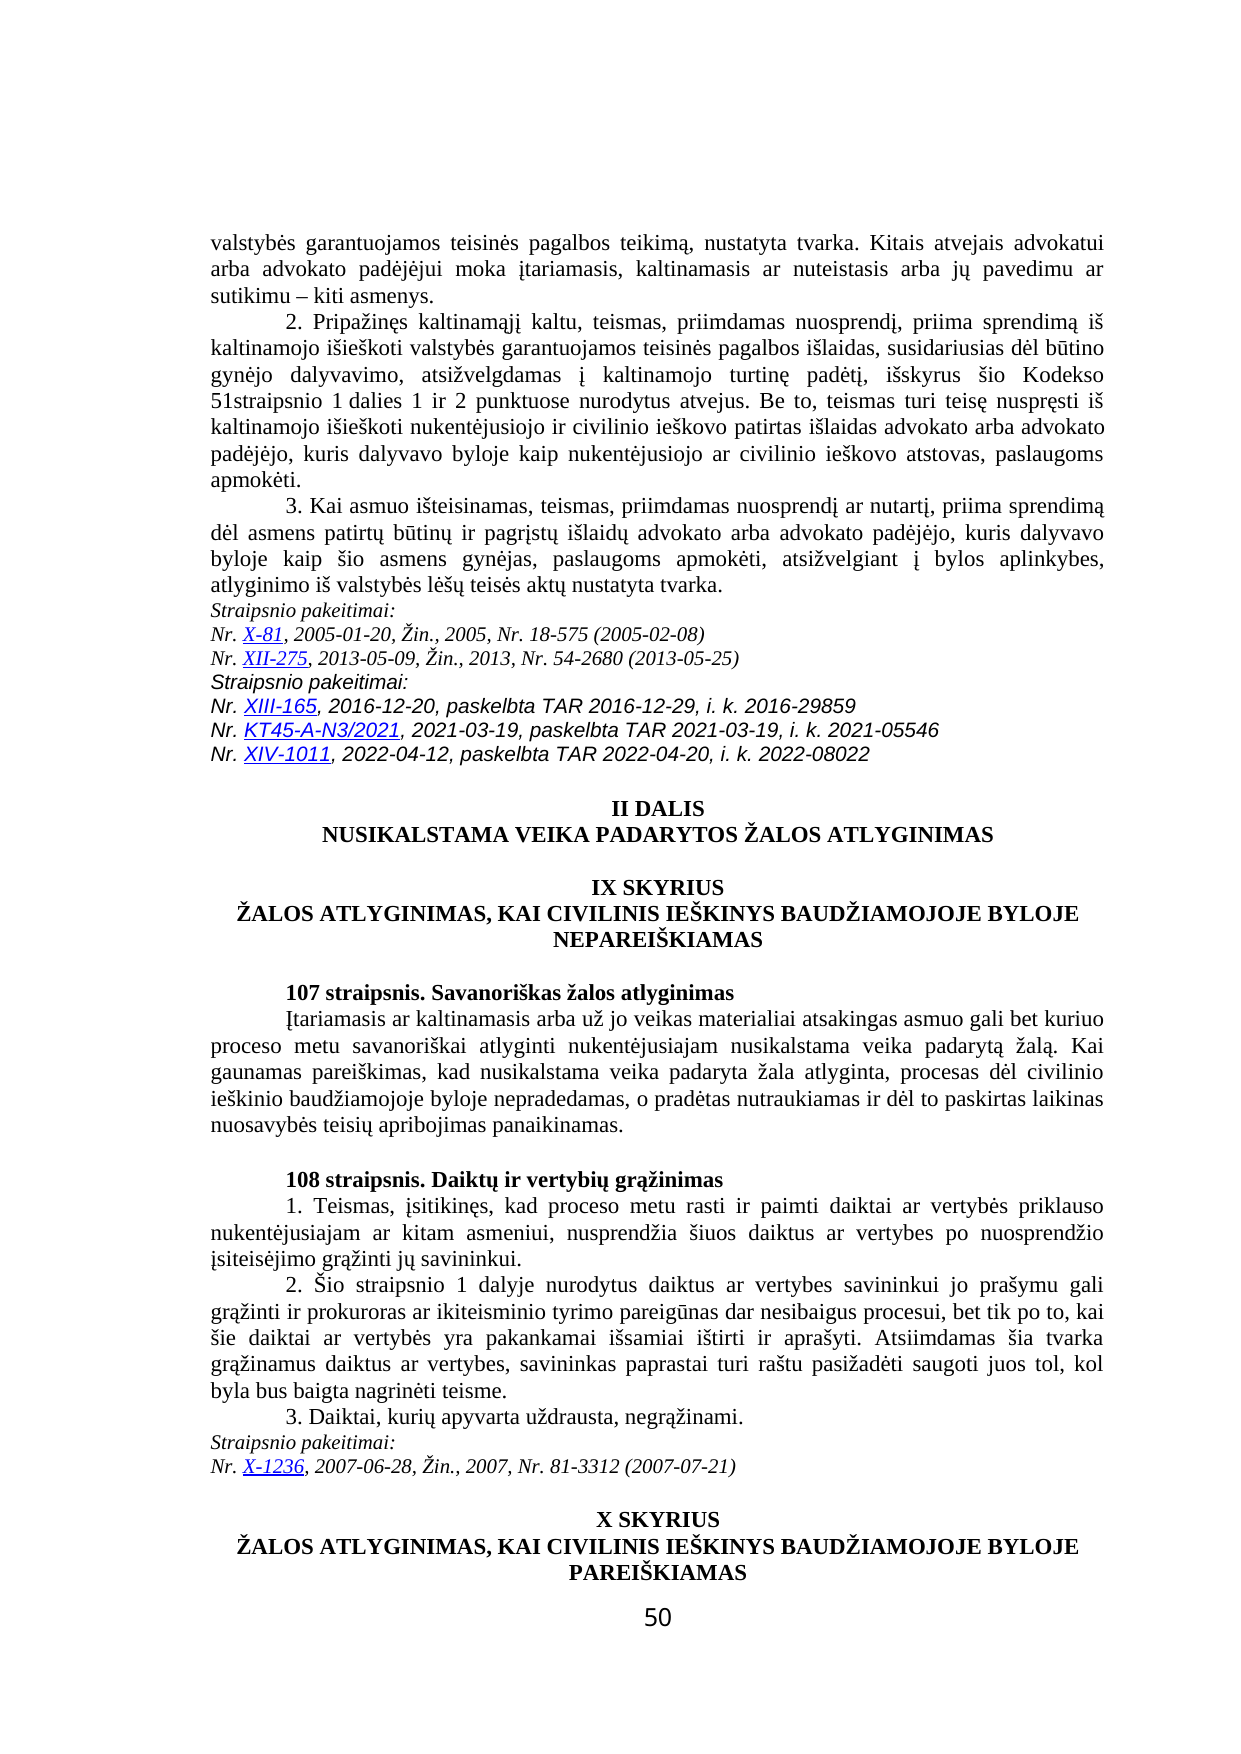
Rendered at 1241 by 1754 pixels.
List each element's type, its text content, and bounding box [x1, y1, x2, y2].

text 2. Pripažinęs kaltinamąjį kaltu, teismas, priimdamas nuosprendį, priima sprendimą iš kaltinamojo išieškoti valstybės garantuojamos teisinės pagalbos išlaidas, susidariusias dėl būtino gynėjo dalyvavimo, atsižvelgdamas į kaltinamojo turtinę padėtį, išskyrus šio Kodekso 51straipsnio 1 dalies 1 ir 2 punktuose nurodytus atvejus. Be to, teismas turi teisę nuspręsti iš kaltinamojo išieškoti nukentėjusiojo ir civilinio ieškovo patirtas išlaidas advokato arba advokato padėjėjo, kuris dalyvavo byloje kaip nukentėjusiojo ar civilinio ieškovo atstovas, paslaugoms apmokėti. [210, 308, 1105, 492]
text Nr. XIII-165, 2016-12-20, paskelbta TAR 2016-12-29, i. k. 2016-29859 [210, 694, 1105, 718]
subtitle IX skyrius [210, 874, 1105, 900]
text 3. Daiktai, kurių apyvarta uždrausta, negrąžinami. [210, 1403, 1105, 1429]
subtitle X skyrius [210, 1506, 1105, 1533]
text II dalis [210, 795, 1105, 821]
text valstybės garantuojamos teisinės pagalbos teikimą, nustatyta tvarka. Kitais atvejais advokatui arba advokato padėjėjui moka įtariamasis, kaltinamasis ar nuteistasis arba jų pavedimu ar sutikimu – kiti asmenys. [210, 229, 1105, 308]
text 3. Kai asmuo išteisinamas, teismas, priimdamas nuosprendį ar nutartį, priima sprendimą dėl asmens patirtų būtinų ir pagrįstų išlaidų advokato arba advokato padėjėjo, kuris dalyvavo byloje kaip šio asmens gynėjas, paslaugoms apmokėti, atsižvelgiant į bylos aplinkybes, atlyginimo iš valstybės lėšų teisės aktų nustatyta tvarka. [210, 492, 1105, 598]
text Straipsnio pakeitimai: [210, 598, 1105, 622]
text Žalos atlyginimas, kai civilinis ieškinys baudžiamojoje byloje pareiškiamas [210, 1533, 1105, 1586]
text Nr. X-81, 2005-01-20, Žin., 2005, Nr. 18-575 (2005-02-08) [210, 622, 1105, 646]
text Nr. KT45-A-N3/2021, 2021-03-19, paskelbta TAR 2021-03-19, i. k. 2021-05546 [210, 718, 1105, 742]
text Nusikalstama veika padarytos žalos atlyginimas [210, 821, 1105, 847]
text Nr. XII-275, 2013-05-09, Žin., 2013, Nr. 54-2680 (2013-05-25) [210, 646, 1105, 670]
text Straipsnio pakeitimai: [210, 1429, 1105, 1454]
text Žalos atlyginimas, kai civilinis ieškinys baudžiamojoje byloje nepareiškiamas [210, 900, 1105, 953]
text Straipsnio pakeitimai: [210, 670, 1105, 694]
text Nr. XIV-1011, 2022-04-12, paskelbta TAR 2022-04-20, i. k. 2022-08022 [210, 742, 1105, 766]
text 107 straipsnis. Savanoriškas žalos atlyginimas [210, 979, 1105, 1006]
text 108 straipsnis. Daiktų ir vertybių grąžinimas [210, 1166, 1105, 1192]
text 2. Šio straipsnio 1 dalyje nurodytus daiktus ar vertybes savininkui jo prašymu gali grąžinti ir prokuroras ar ikiteisminio tyrimo pareigūnas dar nesibaigus procesui, bet tik po to, kai šie daiktai ar vertybės yra pakankamai išsamiai ištirti ir aprašyti. Atsiimdamas šia tvarka grąžinamus daiktus ar vertybes, savininkas paprastai turi raštu pasižadėti saugoti juos tol, kol byla bus baigta nagrinėti teisme. [210, 1271, 1105, 1403]
text Nr. X-1236, 2007-06-28, Žin., 2007, Nr. 81-3312 (2007-07-21) [210, 1454, 1105, 1478]
text 1. Teismas, įsitikinęs, kad proceso metu rasti ir paimti daiktai ar vertybės priklauso nukentėjusiajam ar kitam asmeniui, nusprendžia šiuos daiktus ar vertybes po nuosprendžio įsiteisėjimo grąžinti jų savininkui. [210, 1192, 1105, 1271]
text Įtariamasis ar kaltinamasis arba už jo veikas materialiai atsakingas asmuo gali bet kuriuo proceso metu savanoriškai atlyginti nukentėjusiajam nusikalstama veika padarytą žalą. Kai gaunamas pareiškimas, kad nusikalstama veika padaryta žala atlyginta, procesas dėl civilinio ieškinio baudžiamojoje byloje nepradedamas, o pradėtas nutraukiamas ir dėl to paskirtas laikinas nuosavybės teisių apribojimas panaikinamas. [210, 1006, 1105, 1137]
